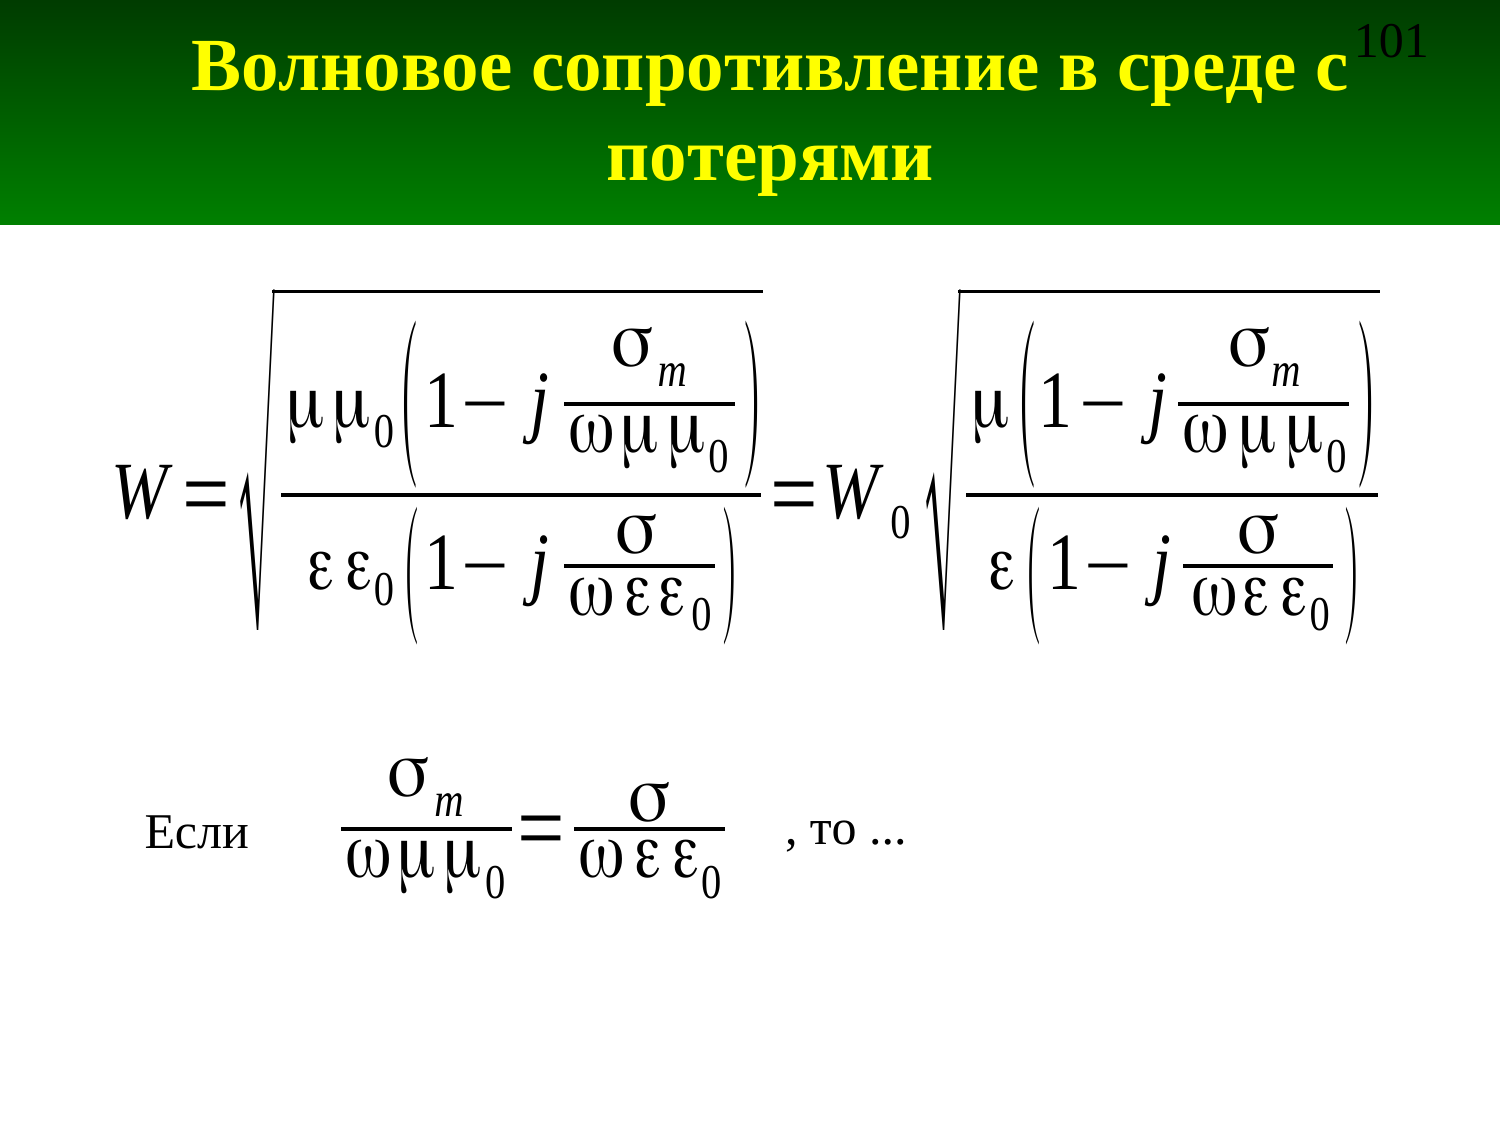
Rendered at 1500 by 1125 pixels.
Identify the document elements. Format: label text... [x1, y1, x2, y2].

title Волновое сопротивление в среде с потерями [100, 7, 1441, 204]
text_box , то ... [770, 787, 934, 863]
chart [320, 750, 745, 910]
text_box Если [129, 791, 319, 927]
chart [94, 284, 1399, 650]
